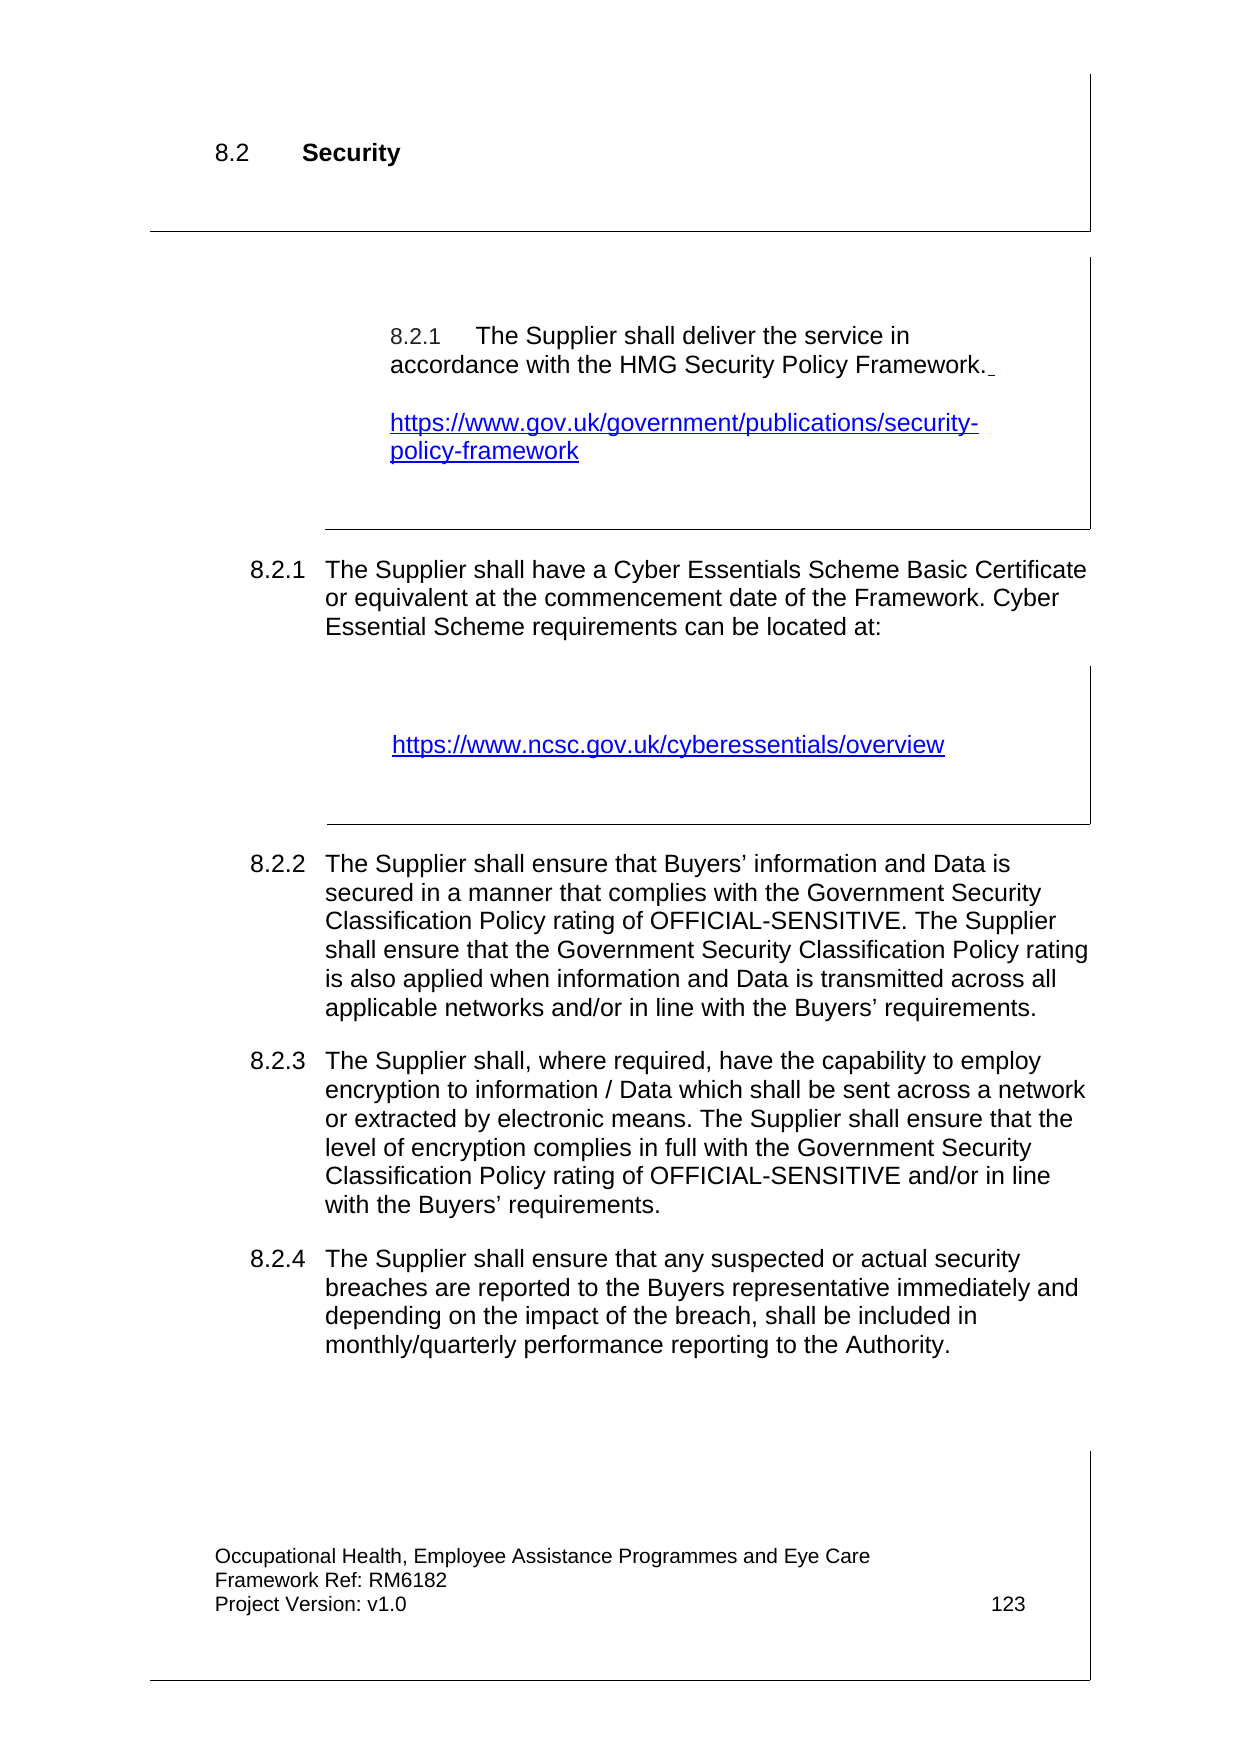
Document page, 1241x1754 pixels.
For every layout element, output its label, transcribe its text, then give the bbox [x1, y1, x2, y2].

list The Supplier shall, where required, have the capability to employ encryption to information / Data which shall be sent across a network or extracted by electronic means. The Supplier shall ensure that the level of encryption complies in full with the Government Security Classification Policy rating of OFFICIAL-SENSITIVE and/or in line with the Buyers’ requirements. [250, 1046, 1090, 1219]
list Security [150, 74, 1090, 231]
list The Supplier shall ensure that any suspected or actual security breaches are reported to the Buyers representative immediately and depending on the impact of the breach, shall be included in monthly/quarterly performance reporting to the Authority. [250, 1244, 1090, 1359]
text https://www.ncsc.gov.uk/cyberessentials/overview [327, 666, 1090, 824]
list The Supplier shall ensure that Buyers’ information and Data is secured in a manner that complies with the Government Security Classification Policy rating of OFFICIAL-SENSITIVE. The Supplier shall ensure that the Government Security Classification Policy rating is also applied when information and Data is transmitted across all applicable networks and/or in line with the Buyers’ requirements. [250, 849, 1090, 1021]
list The Supplier shall have a Cyber Essentials Scheme Basic Certificate or equivalent at the commencement date of the Framework. Cyber Essential Scheme requirements can be located at: [250, 554, 1090, 641]
list The Supplier shall deliver the service in accordance with the HMG Security Policy Framework. https://www.gov.uk/government/publications/security-policy-framework [325, 257, 1090, 529]
